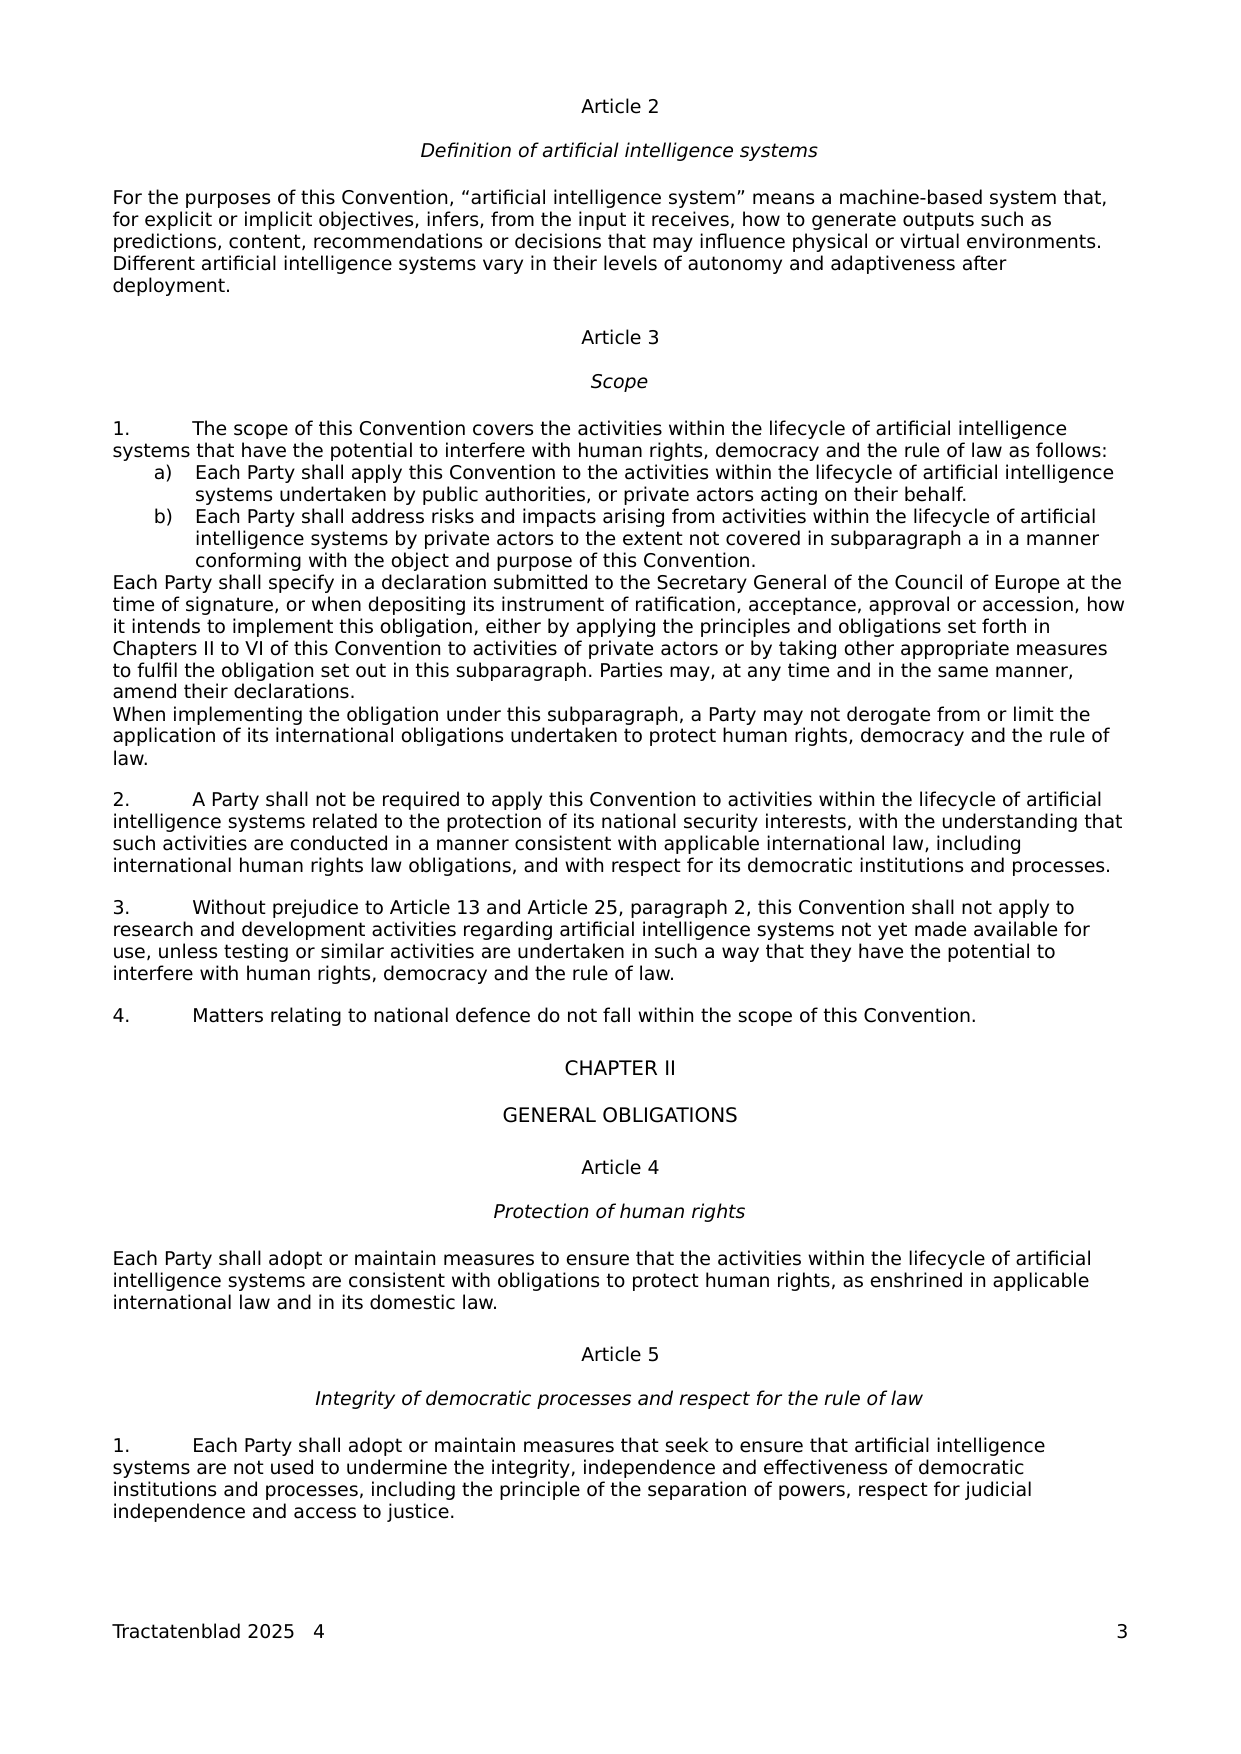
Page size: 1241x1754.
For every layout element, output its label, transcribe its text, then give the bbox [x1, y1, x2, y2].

text 2. A Party shall not be required to apply this Convention to activities within the lifecycle of artificial intelligence systems related to the protection of its national security interests, with the understanding that such activities are conducted in a manner consistent with applicable international law, including international human rights law obligations, and with respect for its democratic institutions and processes. [112, 789, 1128, 877]
subtitle Article 4 Protection of human rights [112, 1157, 1128, 1223]
text When implementing the obligation under this subparagraph, a Party may not derogate from or limit the application of its international obligations undertaken to protect human rights, democracy and the rule of law. [112, 703, 1128, 769]
text 3. Without prejudice to Article 13 and Article 25, paragraph 2, this Convention shall not apply to research and development activities regarding artificial intelligence systems not yet made available for use, unless testing or similar activities are undertaken in such a way that they have the potential to interfere with human rights, democracy and the rule of law. [112, 897, 1128, 985]
text a) Each Party shall apply this Convention to the activities within the lifecycle of artificial intelligence systems undertaken by public authorities, or private actors acting on their behalf. [153, 462, 1128, 506]
text 4. Matters relating to national defence do not fall within the scope of this Convention. [112, 1005, 1128, 1027]
text Each Party shall adopt or maintain measures to ensure that the activities within the lifecycle of artificial intelligence systems are consistent with obligations to protect human rights, as enshrined in applicable international law and in its domestic law. [112, 1248, 1128, 1314]
text Each Party shall specify in a declaration submitted to the Secretary General of the Council of Europe at the time of signature, or when depositing its instrument of ratification, acceptance, approval or accession, how it intends to implement this obligation, either by applying the principles and obligations set forth in Chapters II to VI of this Convention to activities of private actors or by taking other appropriate measures to fulfil the obligation set out in this subparagraph. Parties may, at any time and in the same manner, amend their declarations. [112, 572, 1128, 703]
text 1. The scope of this Convention covers the activities within the lifecycle of artificial intelligence systems that have the potential to interfere with human rights, democracy and the rule of law as follows: [112, 418, 1128, 462]
subtitle CHAPTER II GENERAL OBLIGATIONS [112, 1057, 1128, 1127]
subtitle Article 5 Integrity of democratic processes and respect for the rule of law [112, 1344, 1128, 1410]
text For the purposes of this Convention, “artificial intelligence system” means a machine-based system that, for explicit or implicit objectives, infers, from the input it receives, how to generate outputs such as predictions, content, recommendations or decisions that may influence physical or virtual environments. Different artificial intelligence systems vary in their levels of autonomy and adaptiveness after deployment. [112, 187, 1128, 297]
subtitle Article 3 Scope [112, 327, 1128, 393]
subtitle Article 2 Definition of artificial intelligence systems [112, 96, 1128, 162]
text 1. Each Party shall adopt or maintain measures that seek to ensure that artificial intelligence systems are not used to undermine the integrity, independence and effectiveness of democratic institutions and processes, including the principle of the separation of powers, respect for judicial independence and access to justice. [112, 1435, 1128, 1523]
text b) Each Party shall address risks and impacts arising from activities within the lifecycle of artificial intelligence systems by private actors to the extent not covered in subparagraph a in a manner conforming with the object and purpose of this Convention. [153, 506, 1128, 572]
